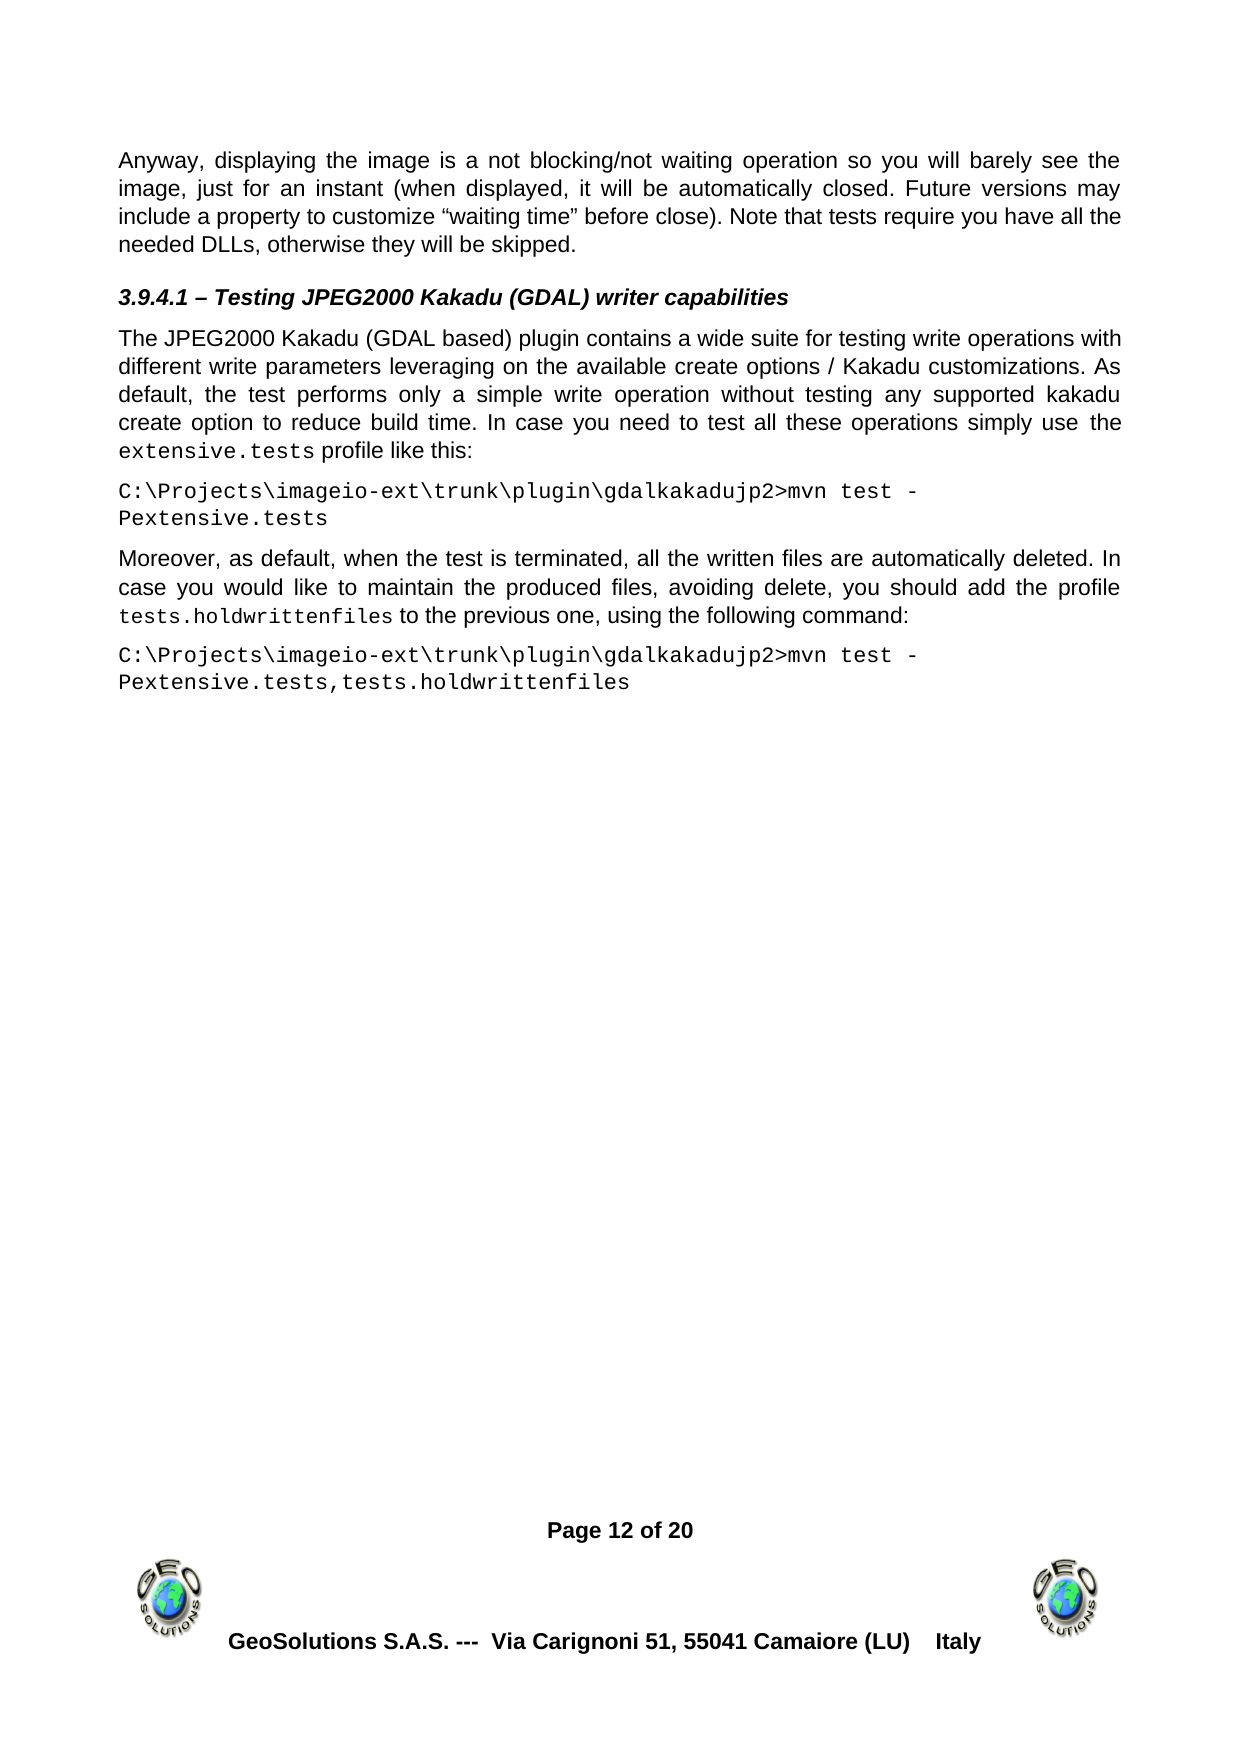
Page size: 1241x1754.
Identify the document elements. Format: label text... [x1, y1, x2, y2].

picture [1030, 1552, 1101, 1641]
text Moreover, as default, when the test is terminated, all the written files are automatically deleted. In case you would like to maintain the produced files, avoiding delete, you should add the profile tests.holdwrittenfiles to the previous one, using the following command: [118, 546, 1122, 629]
text Anyway, displaying the image is a not blocking/not waiting operation so you will barely see the image, just for an instant (when displayed, it will be automatically closed. Future versions may include a property to customize “waiting time” before close). Note that tests require you have all the needed DLLs, otherwise they will be skipped. [118, 148, 1122, 258]
text C:\Projects\imageio-ext\trunk\plugin\gdalkakadujp2>mvn test -Pextensive.tests [118, 480, 1122, 532]
text C:\Projects\imageio-ext\trunk\plugin\gdalkakadujp2>mvn test -Pextensive.tests,tests.holdwrittenfiles [118, 644, 1122, 696]
picture [134, 1552, 205, 1641]
subtitle 3.9.4.1 – Testing JPEG2000 Kakadu (GDAL) writer capabilities [118, 285, 1122, 311]
text The JPEG2000 Kakadu (GDAL based) plugin contains a wide suite for testing write operations with different write parameters leveraging on the available create options / Kakadu customizations. As default, the test performs only a simple write operation without testing any supported kakadu create option to reduce build time. In case you need to test all these operations simply use the extensive.tests profile like this: [118, 326, 1122, 466]
